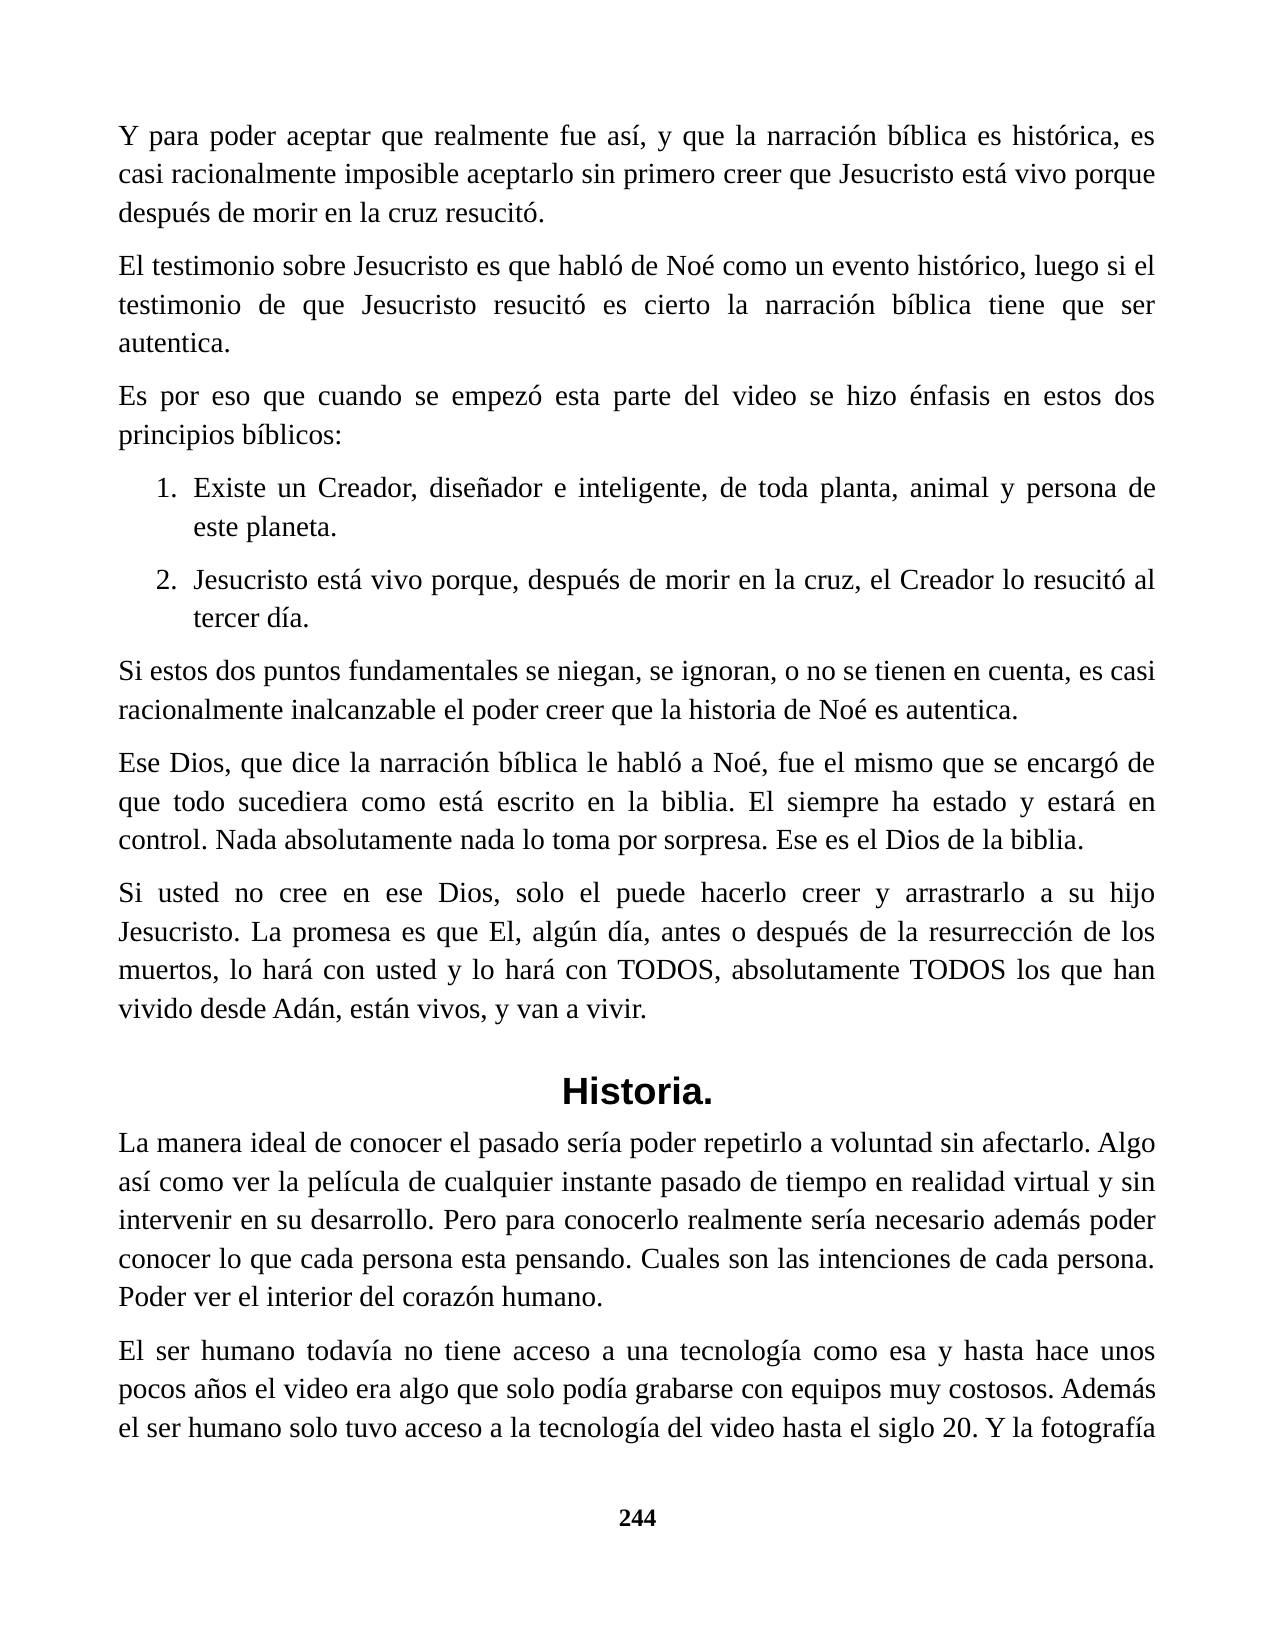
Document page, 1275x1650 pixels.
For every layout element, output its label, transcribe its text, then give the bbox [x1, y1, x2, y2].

text El ser humano todavía no tiene acceso a una tecnología como esa y hasta hace unos pocos años el video era algo que solo podía grabarse con equipos muy costosos. Además el ser humano solo tuvo acceso a la tecnología del video hasta el siglo 20. Y la fotografía [118, 1333, 1157, 1443]
list Existe un Creador, diseñador e inteligente, de toda planta, animal y persona de este planeta. [156, 470, 1157, 542]
text El testimonio sobre Jesucristo es que habló de Noé como un evento histórico, luego si el testimonio de que Jesucristo resucitó es cierto la narración bíblica tiene que ser autentica. [118, 248, 1157, 359]
text Es por eso que cuando se empezó esta parte del video se hizo énfasis en estos dos principios bíblicos: [118, 378, 1157, 451]
text Y para poder aceptar que realmente fue así, y que la narración bíblica es histórica, es casi racionalmente imposible aceptarlo sin primero creer que Jesucristo está vivo porque después de morir en la cruz resucitó. [118, 118, 1157, 229]
text Si estos dos puntos fundamentales se niegan, se ignoran, o no se tienen en cuenta, es casi racionalmente inalcanzable el poder creer que la historia de Noé es autentica. [118, 653, 1157, 726]
text Si usted no cree en ese Dios, solo el puede hacerlo creer y arrastrarlo a su hijo Jesucristo. La promesa es que El, algún día, antes o después de la resurrección de los muertos, lo hará con usted y lo hará con TODOS, absolutamente TODOS los que han vivido desde Adán, están vivos, y van a vivir. [118, 875, 1157, 1024]
subtitle Historia. [118, 1069, 1157, 1113]
text La manera ideal de conocer el pasado sería poder repetirlo a voluntad sin afectarlo. Algo así como ver la película de cualquier instante pasado de tiempo en realidad virtual y sin intervenir en su desarrollo. Pero para conocerlo realmente sería necesario además poder conocer lo que cada persona esta pensando. Cuales son las intenciones de cada persona. Poder ver el interior del corazón humano. [118, 1125, 1157, 1313]
text Ese Dios, que dice la narración bíblica le habló a Noé, fue el mismo que se encargó de que todo sucediera como está escrito en la biblia. El siempre ha estado y estará en control. Nada absolutamente nada lo toma por sorpresa. Ese es el Dios de la biblia. [118, 745, 1157, 856]
list Jesucristo está vivo porque, después de morir en la cruz, el Creador lo resucitó al tercer día. [156, 562, 1157, 634]
